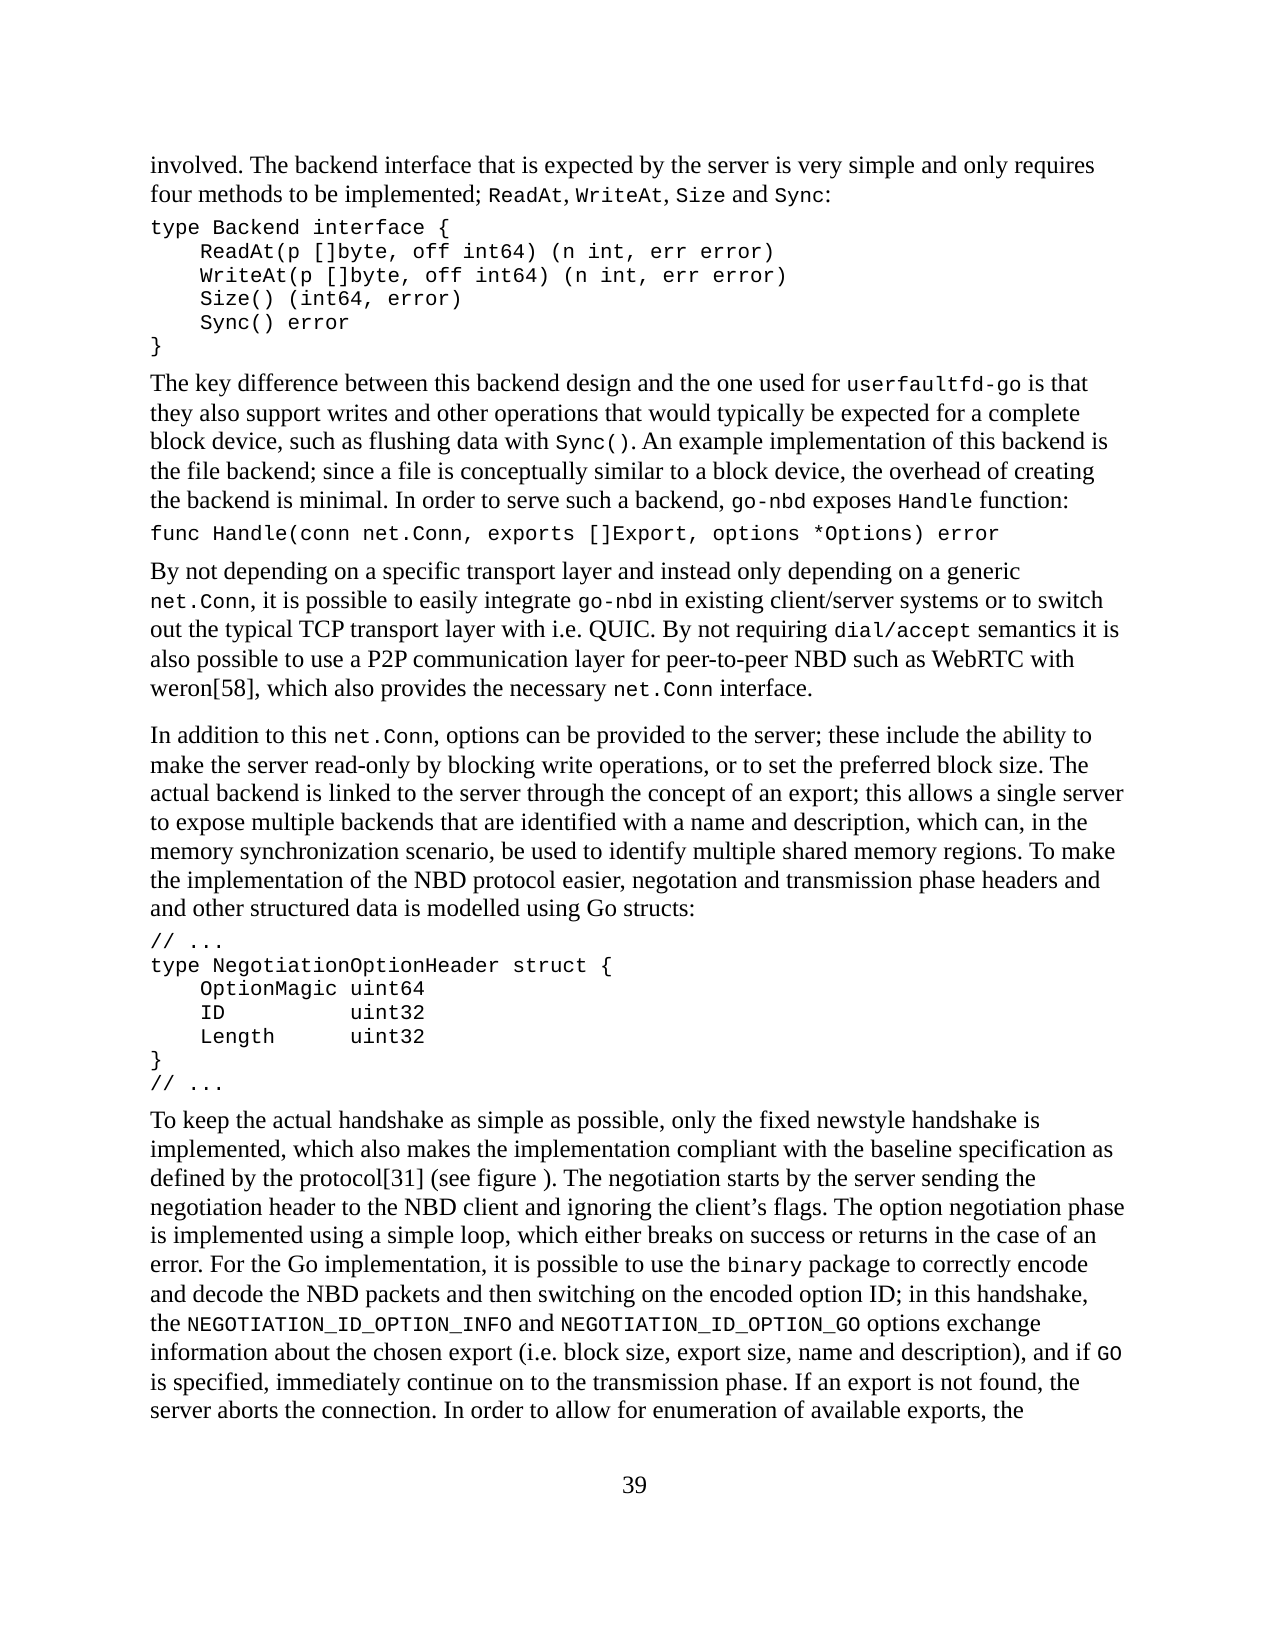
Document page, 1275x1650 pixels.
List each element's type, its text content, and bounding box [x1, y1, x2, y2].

text OptionMagic uint64 [150, 978, 1125, 1002]
text } [150, 336, 1125, 359]
text Sync() error [150, 312, 1125, 336]
text involved. The backend interface that is expected by the server is very simple and only requires four methods to be implemented; ReadAt, WriteAt, Size and Sync: [150, 150, 1125, 208]
text // ... [150, 931, 1125, 955]
text Size() (int64, error) [150, 288, 1125, 312]
text type Backend interface { [150, 217, 1125, 241]
text Length uint32 [150, 1026, 1125, 1049]
text WriteAt(p []byte, off int64) (n int, err error) [150, 264, 1125, 288]
text To keep the actual handshake as simple as possible, only the fixed newstyle handshake is implemented, which also makes the implementation compliant with the baseline specification as defined by the protocol[31] (see figure ). The negotiation starts by the server sending the negotiation header to the NBD client and ignoring the client’s flags. The option negotiation phase is implemented using a simple loop, which either breaks on success or returns in the case of an error. For the Go implementation, it is possible to use the binary package to correctly encode and decode the NBD packets and then switching on the encoded option ID; in this handshake, the NEGOTIATION_ID_OPTION_INFO and NEGOTIATION_ID_OPTION_GO options exchange information about the chosen export (i.e. block size, export size, name and description), and if GO is specified, immediately continue on to the transmission phase. If an export is not found, the server aborts the connection. In order to allow for enumeration of available exports, the [150, 1106, 1125, 1424]
text type NegotiationOptionHeader struct { [150, 955, 1125, 978]
text ReadAt(p []byte, off int64) (n int, err error) [150, 241, 1125, 264]
text By not depending on a specific transport layer and instead only depending on a generic net.Conn, it is possible to easily integrate go-nbd in existing client/server systems or to switch out the typical TCP transport layer with i.e. QUIC. By not requiring dial/accept semantics it is also possible to use a P2P communication layer for peer-to-peer NBD such as WebRTC with weron[58], which also provides the necessary net.Conn interface. [150, 556, 1125, 702]
text The key difference between this backend design and the one used for userfaultfd-go is that they also support writes and other operations that would typically be expected for a complete block device, such as flushing data with Sync(). An example implementation of this backend is the file backend; since a file is conceptually similar to a block device, the overhead of creating the backend is minimal. In order to serve such a backend, go-nbd exposes Handle function: [150, 368, 1125, 514]
text // ... [150, 1073, 1125, 1097]
text ID uint32 [150, 1002, 1125, 1026]
text In addition to this net.Conn, options can be provided to the server; these include the ability to make the server read-only by blocking write operations, or to set the preferred block size. The actual backend is linked to the server through the concept of an export; this allows a single server to expose multiple backends that are identified with a name and description, which can, in the memory synchronization scenario, be used to identify multiple shared memory regions. To make the implementation of the NBD protocol easier, negotation and transmission phase headers and and other structured data is modelled using Go structs: [150, 720, 1125, 922]
text func Handle(conn net.Conn, exports []Export, options *Options) error [150, 523, 1125, 547]
text } [150, 1049, 1125, 1073]
